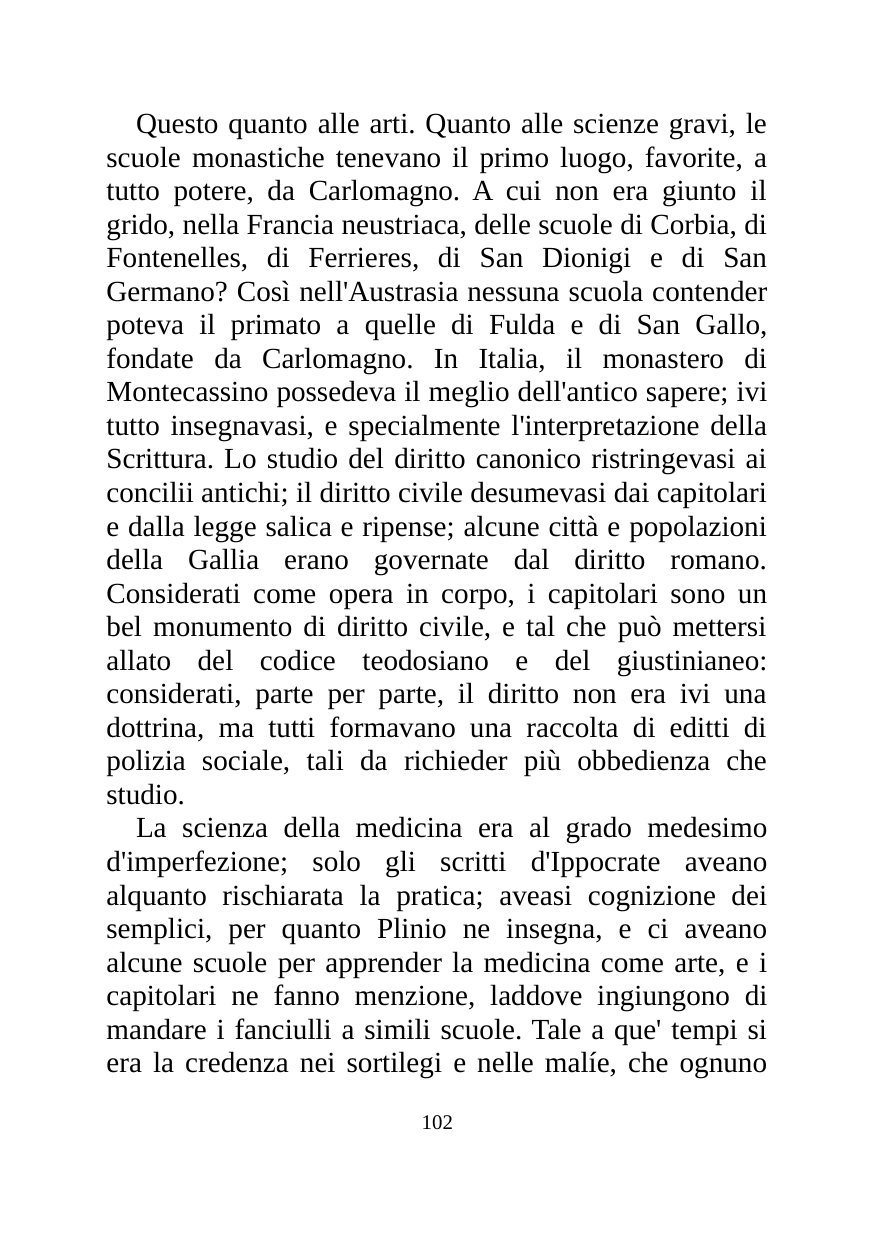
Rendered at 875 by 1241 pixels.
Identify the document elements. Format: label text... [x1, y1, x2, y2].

text Questo quanto alle arti. Quanto alle scienze gravi, le scuole monastiche tenevano il primo luogo, favorite, a tutto potere, da Carlomagno. A cui non era giunto il grido, nella Francia neustriaca, delle scuole di Corbia, di Fontenelles, di Ferrieres, di San Dionigi e di San Germano? Così nell'Austrasia nessuna scuola contender poteva il primato a quelle di Fulda e di San Gallo, fondate da Carlomagno. In Italia, il monastero di Montecassino possedeva il meglio dell'antico sapere; ivi tutto insegnavasi, e specialmente l'interpretazione della Scrittura. Lo studio del diritto canonico ristringevasi ai concilii antichi; il diritto civile desumevasi dai capitolari e dalla legge salica e ripense; alcune città e popolazioni della Gallia erano governate dal diritto romano. Considerati come opera in corpo, i capitolari sono un bel monumento di diritto civile, e tal che può mettersi allato del codice teodosiano e del giustinianeo: considerati, parte per parte, il diritto non era ivi una dottrina, ma tutti formavano una raccolta di editti di polizia sociale, tali da richieder più obbedienza che studio. [106, 106, 768, 811]
text La scienza della medicina era al grado medesimo d'imperfezione; solo gli scritti d'Ippocrate aveano alquanto rischiarata la pratica; aveasi cognizione dei semplici, per quanto Plinio ne insegna, e ci aveano alcune scuole per apprender la medicina come arte, e i capitolari ne fanno menzione, laddove ingiungono di mandare i fanciulli a simili scuole. Tale a que' tempi si era la credenza nei sortilegi e nelle malíe, che ognuno [106, 811, 768, 1079]
